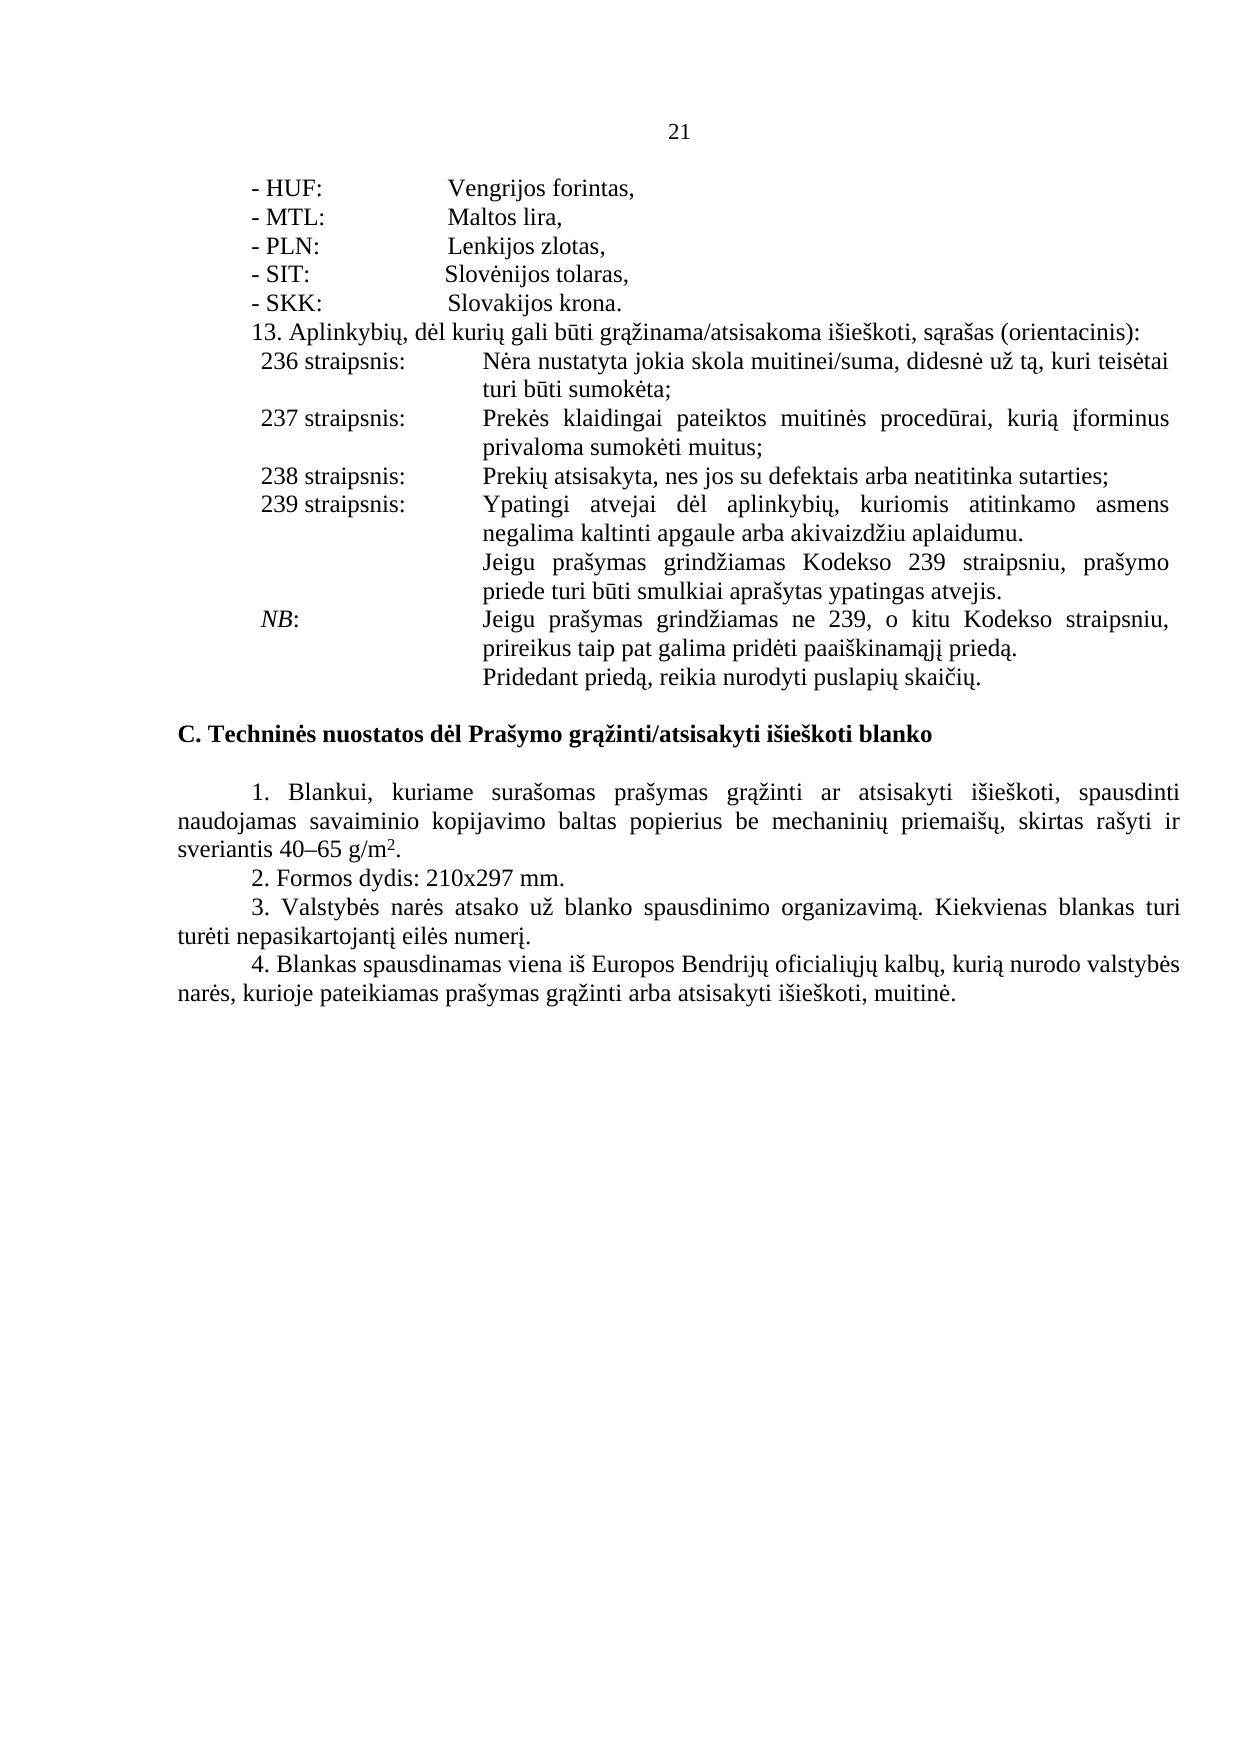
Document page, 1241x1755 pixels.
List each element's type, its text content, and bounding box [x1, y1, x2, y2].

table_cell [249, 547, 471, 604]
table_cell [177, 461, 249, 489]
text - MTL: Maltos lira, [177, 202, 1181, 231]
text - PLN: Lenkijos zlotas, [177, 231, 1181, 259]
table_cell [177, 547, 249, 604]
table_cell Ypatingi atvejai dėl aplinkybių, kuriomis atitinkamo asmens negalima kaltinti apgaule arba akivaizdžiu aplaidumu. [471, 490, 1181, 547]
table_cell [177, 490, 249, 547]
text - SIT: Slovėnijos tolaras, [177, 259, 1181, 288]
text C. Techninės nuostatos dėl Prašymo grąžinti/atsisakyti išieškoti blanko [177, 719, 1181, 748]
table_cell [177, 662, 249, 691]
text - HUF: Vengrijos forintas, [177, 173, 1181, 202]
table_cell NB: [249, 605, 471, 662]
text 4. Blankas spausdinamas viena iš Europos Bendrijų oficialiųjų kalbų, kurią nurodo valstybės narės, kurioje pateikiamas prašymas grąžinti arba atsisakyti išieškoti, muitinė. [177, 949, 1181, 1007]
table_cell Prekių atsisakyta, nes jos su defektais arba neatitinka sutarties; [471, 461, 1181, 489]
table_cell 237 straipsnis: [249, 403, 471, 461]
table_cell 238 straipsnis: [249, 461, 471, 489]
table_cell Pridedant priedą, reikia nurodyti puslapių skaičių. [471, 662, 1181, 691]
text 1. Blankui, kuriame surašomas prašymas grąžinti ar atsisakyti išieškoti, spausdinti naudojamas savaiminio kopijavimo baltas popierius be mechaninių priemaišų, skirtas rašyti ir sveriantis 40–65 g/m2. [177, 777, 1181, 863]
table_header Nėra nustatyta jokia skola muitinei/suma, didesnė už tą, kuri teisėtai turi būti sumokėta; [471, 346, 1181, 403]
table_cell [249, 662, 471, 691]
text 3. Valstybės narės atsako už blanko spausdinimo organizavimą. Kiekvienas blankas turi turėti nepasikartojantį eilės numerį. [177, 892, 1181, 949]
table_header 236 straipsnis: [249, 346, 471, 403]
table_cell Jeigu prašymas grindžiamas ne 239, o kitu Kodekso straipsniu, prireikus taip pat galima pridėti paaiškinamąjį priedą. [471, 605, 1181, 662]
text - SKK: Slovakijos krona. [177, 288, 1181, 317]
table_cell Prekės klaidingai pateiktos muitinės procedūrai, kurią įforminus privaloma sumokėti muitus; [471, 403, 1181, 461]
table_cell 239 straipsnis: [249, 490, 471, 547]
table_header [177, 346, 249, 403]
table_cell Jeigu prašymas grindžiamas Kodekso 239 straipsniu, prašymo priede turi būti smulkiai aprašytas ypatingas atvejis. [471, 547, 1181, 604]
text 13. Aplinkybių, dėl kurių gali būti grąžinama/atsisakoma išieškoti, sąrašas (orientacinis): [177, 317, 1181, 346]
table_cell [177, 403, 249, 461]
table_cell [177, 605, 249, 662]
text 2. Formos dydis: 210x297 mm. [177, 863, 1181, 892]
